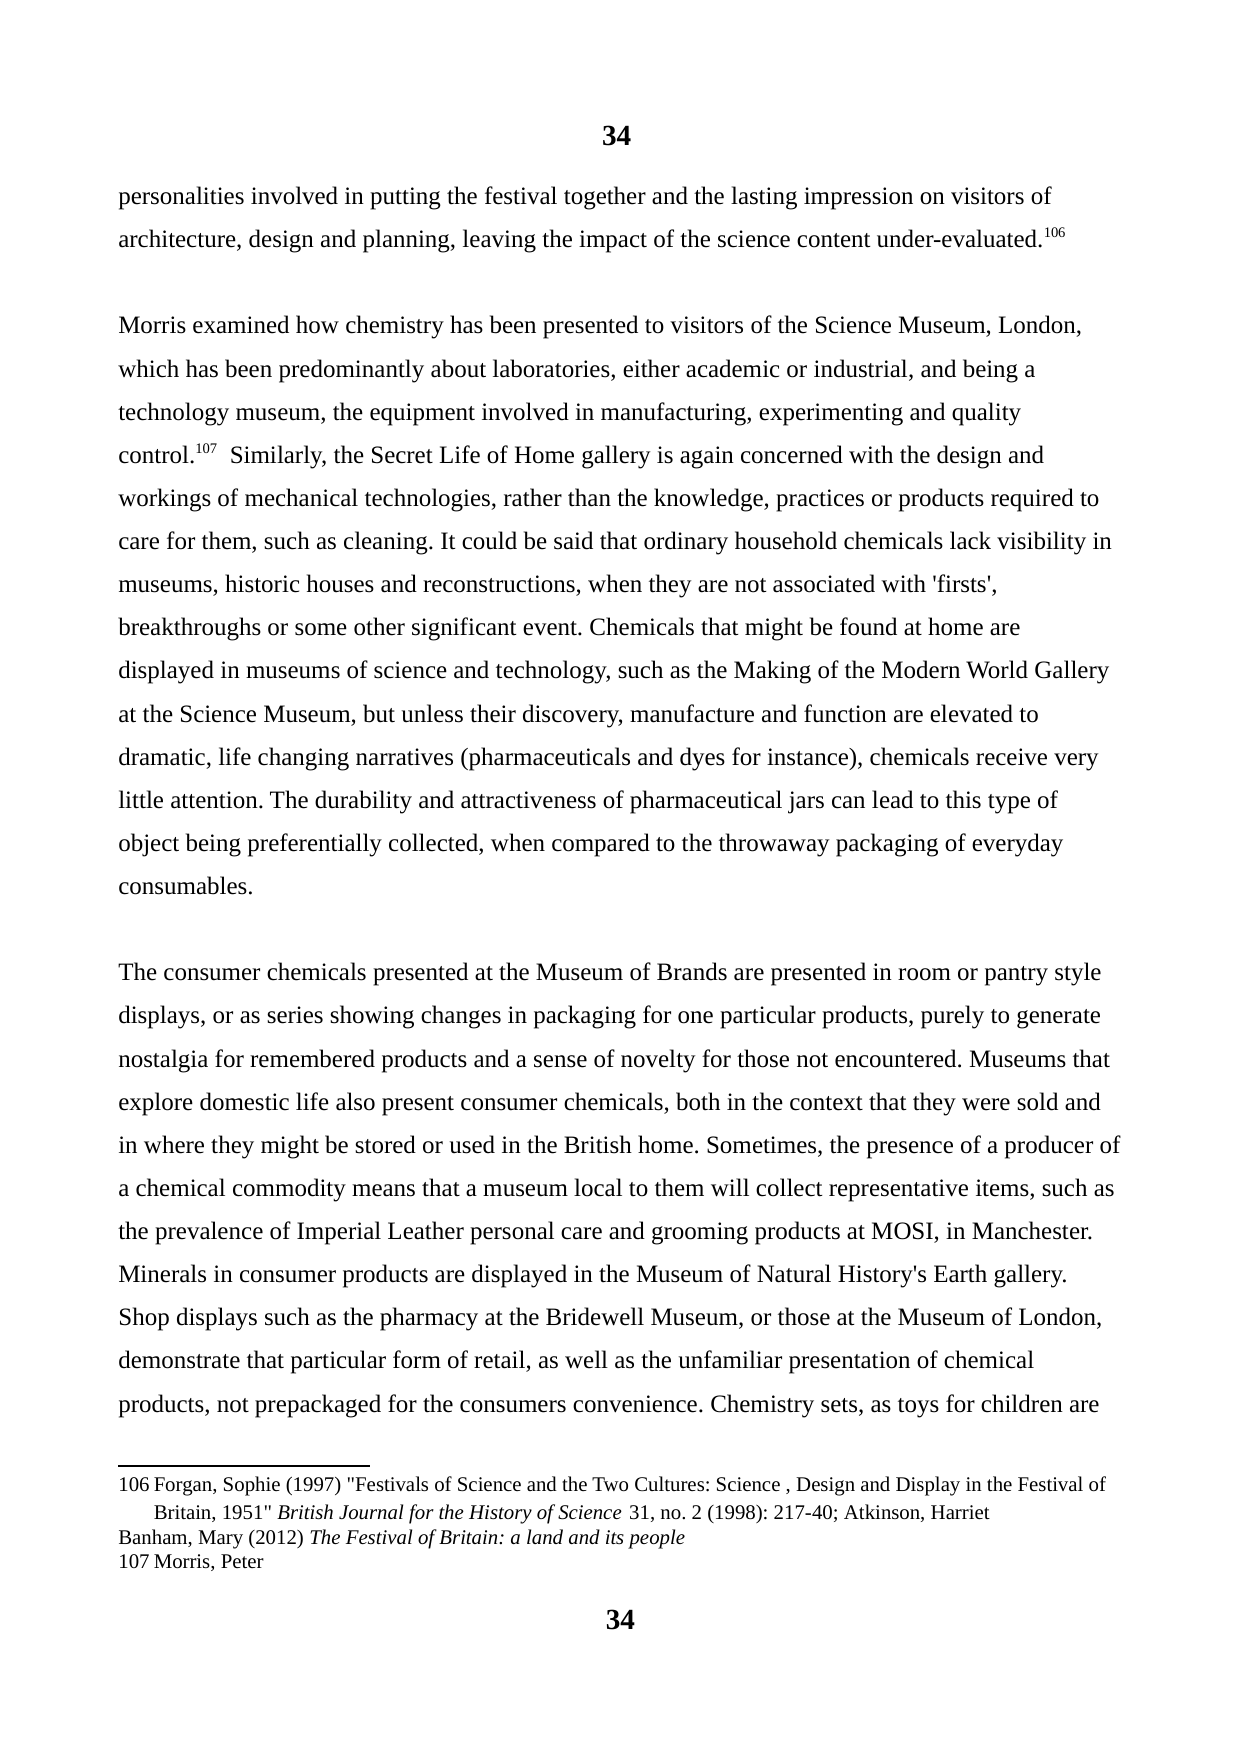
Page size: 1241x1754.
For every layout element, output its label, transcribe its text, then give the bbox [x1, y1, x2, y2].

text Morris examined how chemistry has been presented to visitors of the Science Museum, London, which has been predominantly about laboratories, either academic or industrial, and being a technology museum, the equipment involved in manufacturing, experimenting and quality control. Similarly, the Secret Life of Home gallery is again concerned with the design and workings of mechanical technologies, rather than the knowledge, practices or products required to care for them, such as cleaning. It could be said that ordinary household chemicals lack visibility in museums, historic houses and reconstructions, when they are not associated with 'firsts', breakthroughs or some other significant event. Chemicals that might be found at home are displayed in museums of science and technology, such as the Making of the Modern World Gallery at the Science Museum, but unless their discovery, manufacture and function are elevated to dramatic, life changing narratives (pharmaceuticals and dyes for instance), chemicals receive very little attention. The durability and attractiveness of pharmaceutical jars can lead to this type of object being preferentially collected, when compared to the throwaway packaging of everyday consumables. [118, 311, 1122, 900]
text The consumer chemicals presented at the Museum of Brands are presented in room or pantry style displays, or as series showing changes in packaging for one particular products, purely to generate nostalgia for remembered products and a sense of novelty for those not encountered. Museums that explore domestic life also present consumer chemicals, both in the context that they were sold and in where they might be stored or used in the British home. Sometimes, the presence of a producer of a chemical commodity means that a museum local to them will collect representative items, such as the prevalence of Imperial Leather personal care and grooming products at MOSI, in Manchester. Minerals in consumer products are displayed in the Museum of Natural History's Earth gallery. Shop displays such as the pharmacy at the Bridewell Museum, or those at the Museum of London, demonstrate that particular form of retail, as well as the unfamiliar presentation of chemical products, not prepackaged for the consumers convenience. Chemistry sets, as toys for children are [118, 957, 1122, 1417]
text Banham, Mary (2012) The Festival of Britain: a land and its people [118, 1525, 1122, 1549]
text personalities involved in putting the festival together and the lasting impression on visitors of architecture, design and planning, leaving the impact of the science content under-evaluated. [118, 181, 1122, 253]
text Morris, Peter [118, 1549, 1122, 1573]
text Forgan, Sophie (1997) "Festivals of Science and the Two Cultures: Science , Design and Display in the Festival of Britain, 1951" British Journal for the History of Science 31, no. 2 (1998): 217-40; Atkinson, Harriet [118, 1472, 1122, 1525]
